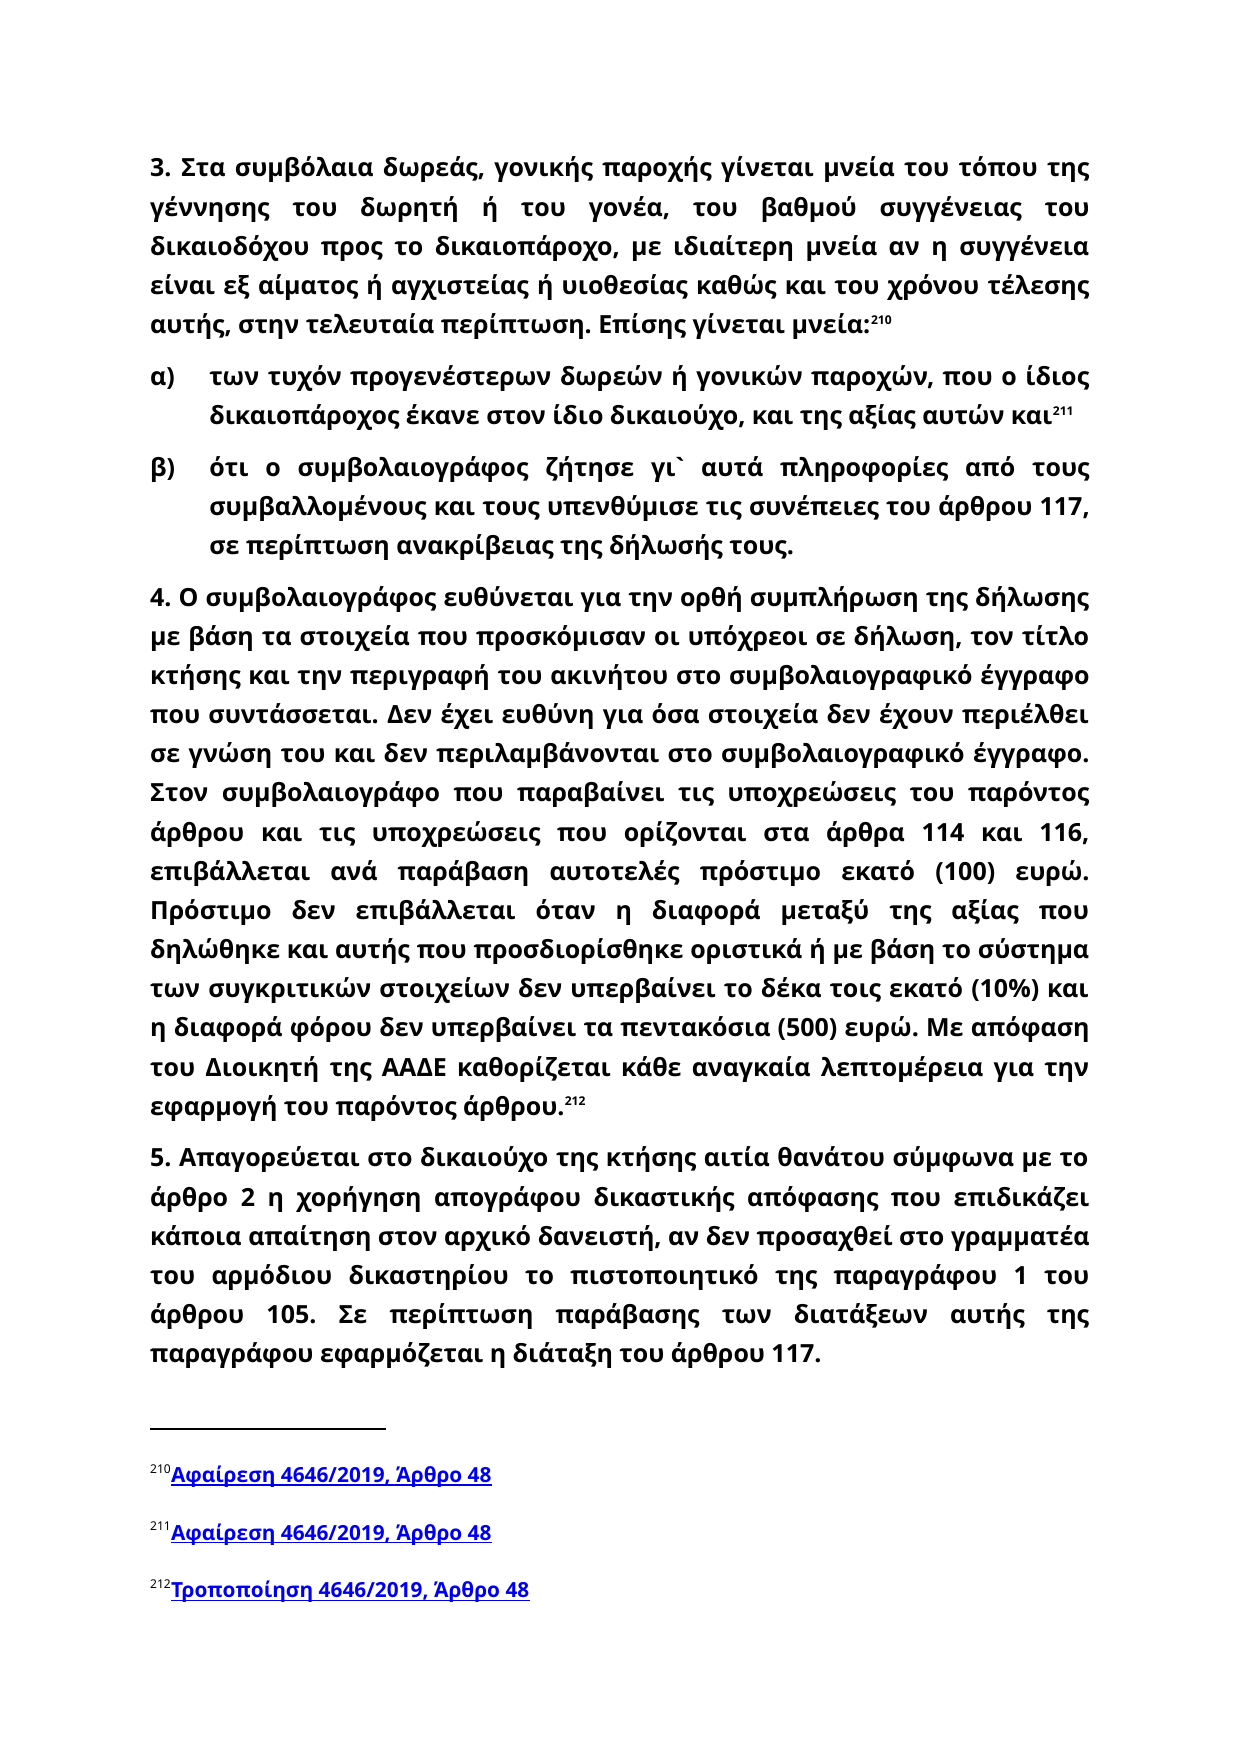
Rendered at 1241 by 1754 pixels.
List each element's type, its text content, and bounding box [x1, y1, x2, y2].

text 3. Στα συμβόλαια δωρεάς, γονικής παροχής γίνεται μνεία του τόπου της γέννησης του δωρητή ή του γονέα, του βαθμού συγγένειας του δικαιοδόχου προς το δικαιοπάροχο, με ιδιαίτερη μνεία αν η συγγένεια είναι εξ αίματος ή αγχιστείας ή υιοθεσίας καθώς και του χρόνου τέλεσης αυτής, στην τελευταία περίπτωση. Επίσης γίνεται μνεία: [150, 150, 1090, 341]
text Αφαίρεση 4646/2019, Άρθρο 48 [150, 1518, 1090, 1546]
list α) των τυχόν προγενέστερων δωρεών ή γονικών παροχών, που ο ίδιος δικαιοπάροχος έκανε στον ίδιο δικαιούχο, και της αξίας αυτών και [150, 358, 1090, 432]
text 4. Ο συμβολαιογράφος ευθύνεται για την ορθή συμπλήρωση της δήλωσης με βάση τα στοιχεία που προσκόμισαν οι υπόχρεοι σε δήλωση, τον τίτλο κτήσης και την περιγραφή του ακινήτου στο συμβολαιογραφικό έγγραφο που συντάσσεται. Δεν έχει ευθύνη για όσα στοιχεία δεν έχουν περιέλθει σε γνώση του και δεν περιλαμβάνονται στο συμβολαιογραφικό έγγραφο. Στον συμβολαιογράφο που παραβαίνει τις υποχρεώσεις του παρόντος άρθρου και τις υποχρεώσεις που ορίζονται στα άρθρα 114 και 116, επιβάλλεται ανά παράβαση αυτοτελές πρόστιμο εκατό (100) ευρώ. Πρόστιμο δεν επιβάλλεται όταν η διαφορά μεταξύ της αξίας που δηλώθηκε και αυτής που προσδιορίσθηκε οριστικά ή με βάση το σύστημα των συγκριτικών στοιχείων δεν υπερβαίνει το δέκα τοις εκατό (10%) και η διαφορά φόρου δεν υπερβαίνει τα πεντακόσια (500) ευρώ. Με απόφαση του Διοικητή της ΑΑΔΕ καθορίζεται κάθε αναγκαία λεπτομέρεια για την εφαρμογή του παρόντος άρθρου. [150, 579, 1090, 1122]
text 5. Απαγορεύεται στο δικαιούχο της κτήσης αιτία θανάτου σύμφωνα με το άρθρο 2 η χορήγηση απογράφου δικαστικής απόφασης που επιδικάζει κάποια απαίτηση στον αρχικό δανειστή, αν δεν προσαχθεί στο γραμματέα του αρμόδιου δικαστηρίου το πιστοποιητικό της παραγράφου 1 του άρθρου 105. Σε περίπτωση παράβασης των διατάξεων αυτής της παραγράφου εφαρμόζεται η διάταξη του άρθρου 117. [150, 1140, 1090, 1370]
list β) ότι ο συμβολαιογράφος ζήτησε γι` αυτά πληροφορίες από τους συμβαλλομένους και τους υπενθύμισε τις συνέπειες του άρθρου 117, σε περίπτωση ανακρίβειας της δήλωσής τους. [150, 449, 1090, 562]
text Αφαίρεση 4646/2019, Άρθρο 48 [150, 1460, 1090, 1489]
text Τροποποίηση 4646/2019, Άρθρο 48 [150, 1576, 1090, 1604]
